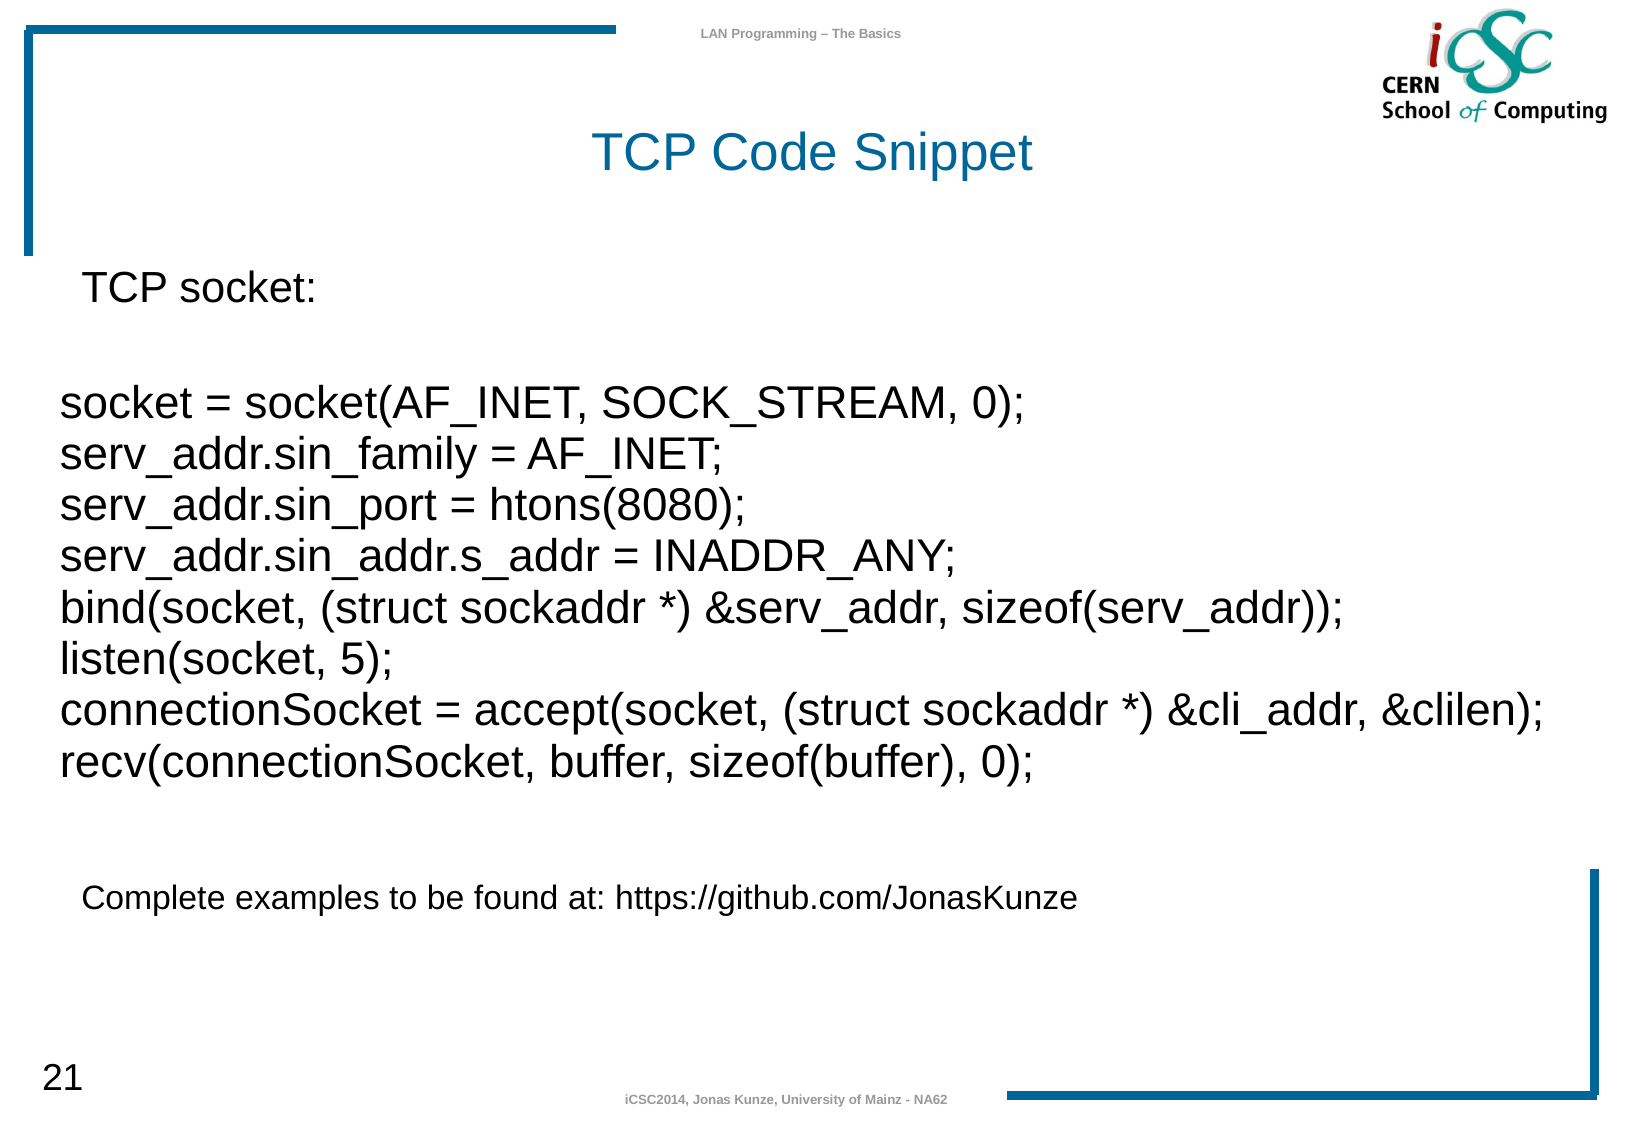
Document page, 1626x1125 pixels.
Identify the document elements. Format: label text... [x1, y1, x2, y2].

picture [1381, 8, 1608, 125]
list TCP socket: Complete examples to be found at: https://github.com/JonasKunze [81, 263, 1512, 369]
list TCP socket: Complete examples to be found at: https://github.com/JonasKunze [81, 841, 1512, 1051]
text_box socket = socket(AF_INET, SOCK_STREAM, 0); serv_addr.sin_family = AF_INET; serv_addr.sin_port = htons(8080); serv_addr.sin_addr.s_addr = INADDR_ANY; bind(socket, (struct sockaddr *) &serv_addr, sizeof(serv_addr)); listen(socket, 5); connectionSocket = accept(socket, (struct sockaddr *) &cli_addr, &clilen); recv(connectionSocket, buffer, sizeof(buffer), 0); [45, 369, 1563, 841]
title TCP Code Snippet [81, 44, 1544, 233]
